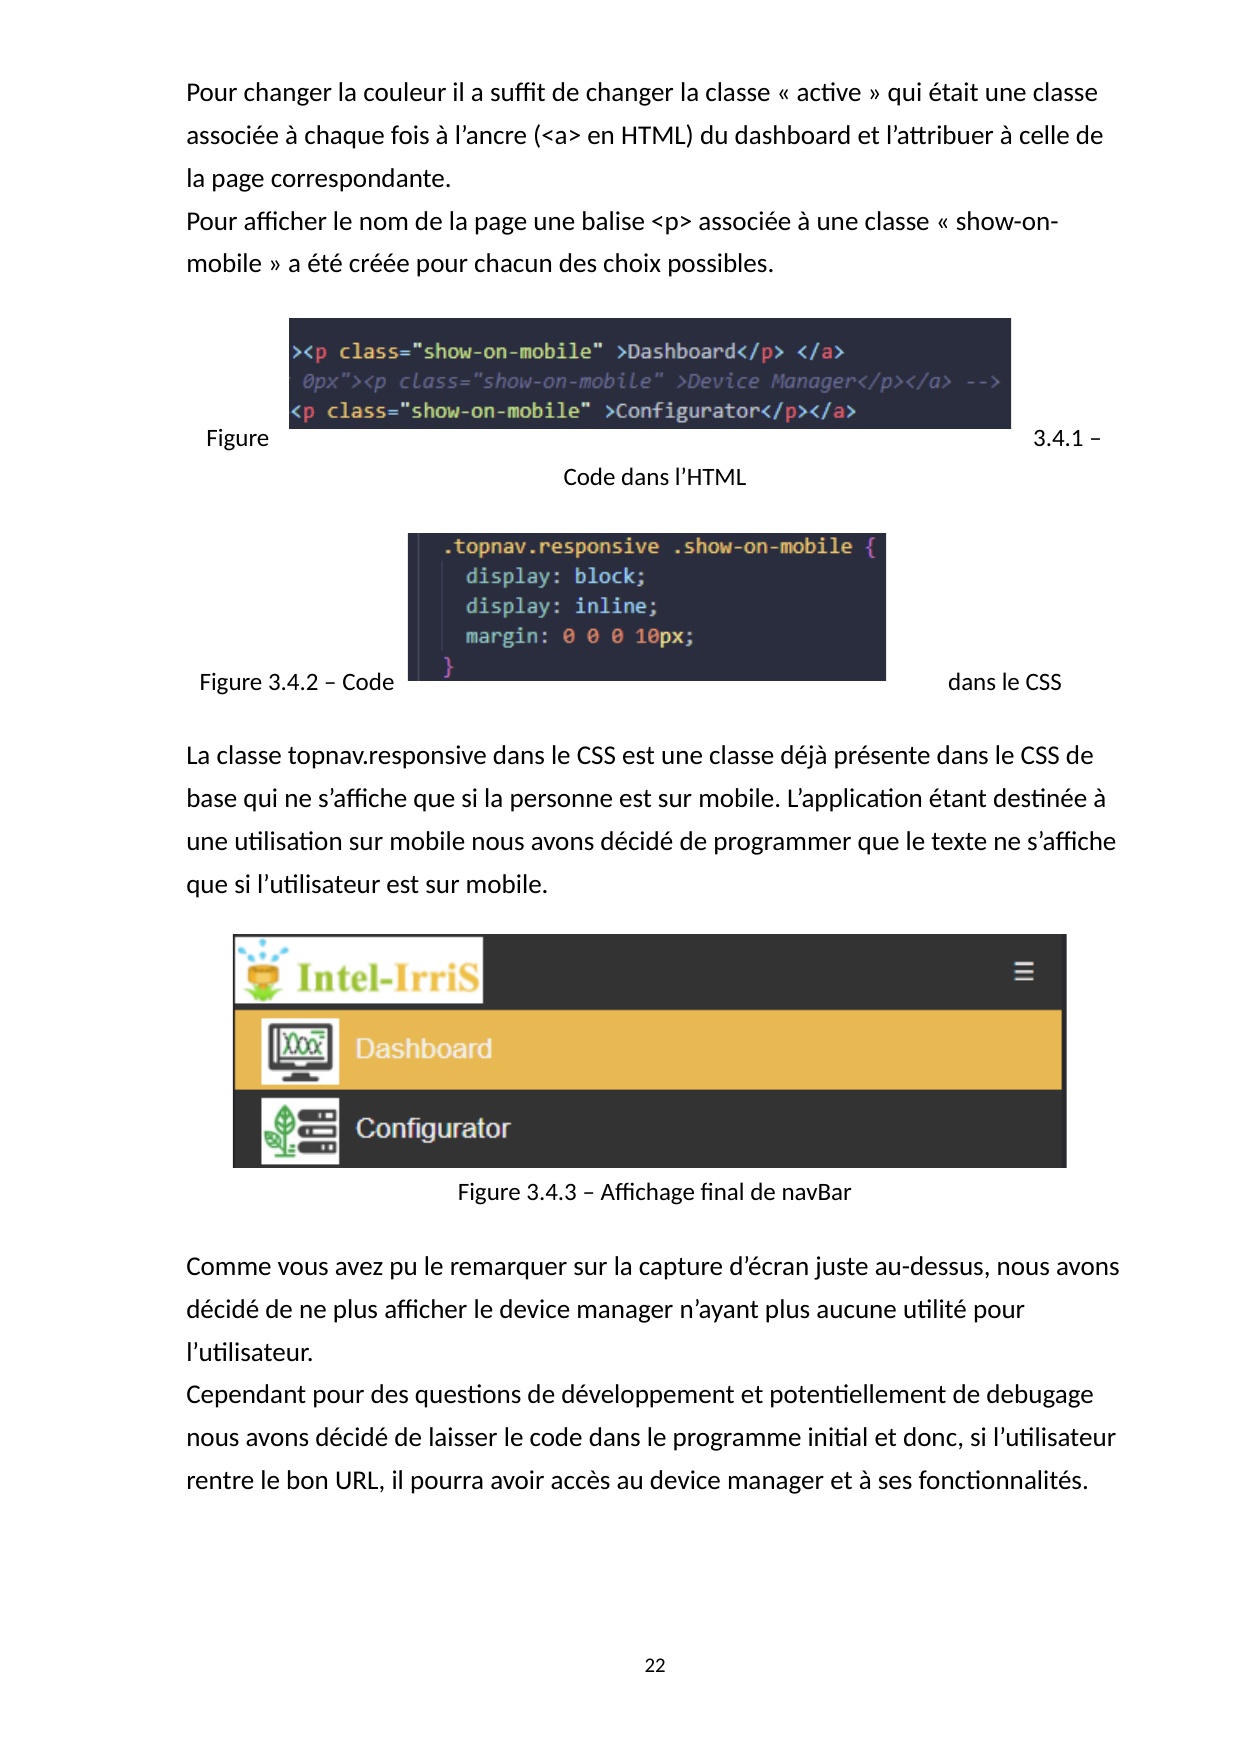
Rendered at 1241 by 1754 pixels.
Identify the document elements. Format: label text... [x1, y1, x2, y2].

text Pour afficher le nom de la page une balise <p> associée à une classe « show-on-mobile » a été créée pour chacun des choix possibles. [186, 204, 1123, 280]
text Cependant pour des questions de développement et potentiellement de debugage nous avons décidé de laisser le code dans le programme initial et donc, si l’utilisateur rentre le bon URL, il pourra avoir accès au device manager et à ses fonctionnalités. [186, 1378, 1123, 1496]
text Pour changer la couleur il a suffit de changer la classe « active » qui était une classe associée à chaque fois à l’ancre (<a> en HTML) du dashboard et l’attribuer à celle de la page correspondante. [186, 75, 1123, 194]
picture [289, 318, 1012, 429]
picture [407, 533, 887, 681]
text Figure 3.4.2 – Code dans le CSS [186, 666, 1123, 696]
text Figure 3.4.3 – Affichage final de navBar [186, 1141, 1123, 1207]
text Figure 3.4.1 – Code dans l’HTML [186, 422, 1123, 492]
text La classe topnav.responsive dans le CSS est une classe déjà présente dans le CSS de base qui ne s’affiche que si la personne est sur mobile. L’application étant destinée à une utilisation sur mobile nous avons décidé de programmer que le texte ne s’affiche que si l’utilisateur est sur mobile. [186, 738, 1123, 900]
text Comme vous avez pu le remarquer sur la capture d’écran juste au-dessus, nous avons décidé de ne plus afficher le device manager n’ayant plus aucune utilité pour l’utilisateur. [186, 1249, 1123, 1368]
picture [232, 934, 1067, 1168]
